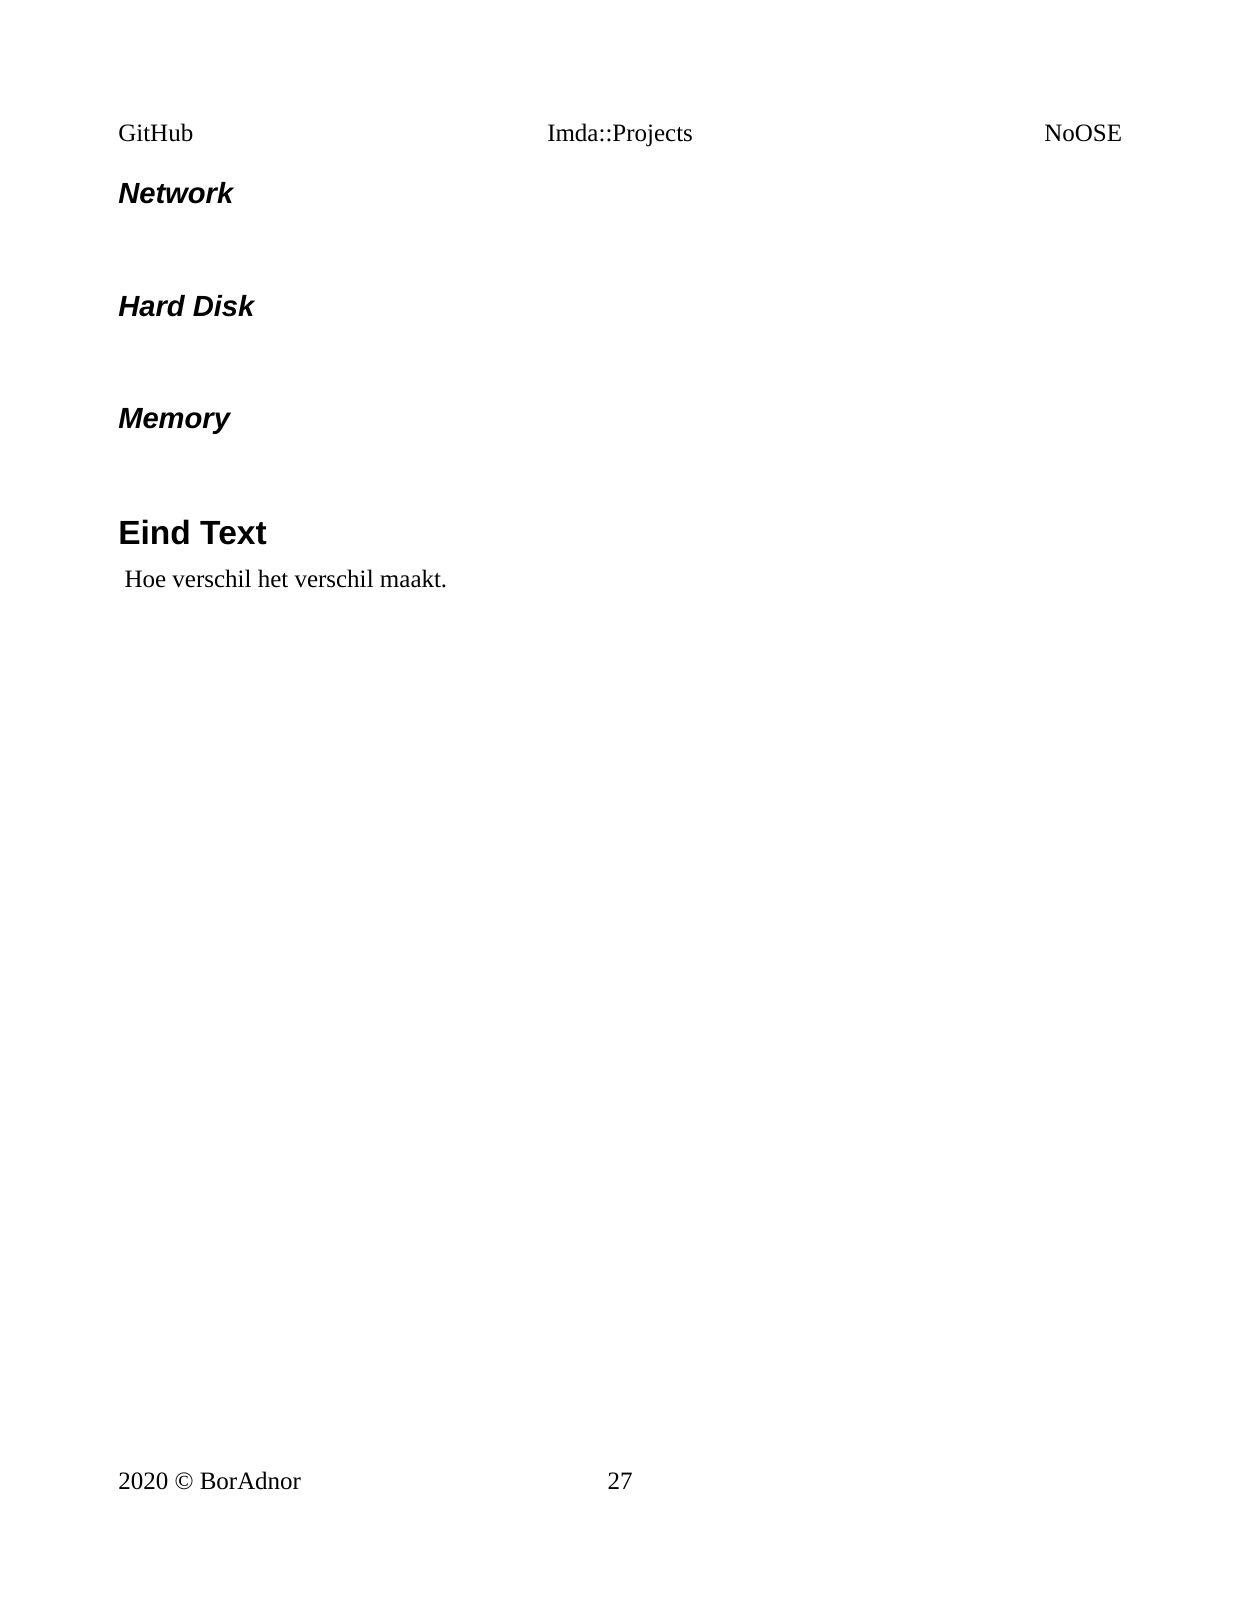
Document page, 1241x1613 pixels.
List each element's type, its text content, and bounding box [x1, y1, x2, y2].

subtitle Eind Text [118, 513, 1122, 552]
subtitle Network [118, 176, 1122, 210]
text Hoe verschil het verschil maakt. [118, 564, 1122, 593]
subtitle Memory [118, 401, 1122, 434]
subtitle Hard Disk [118, 289, 1122, 322]
